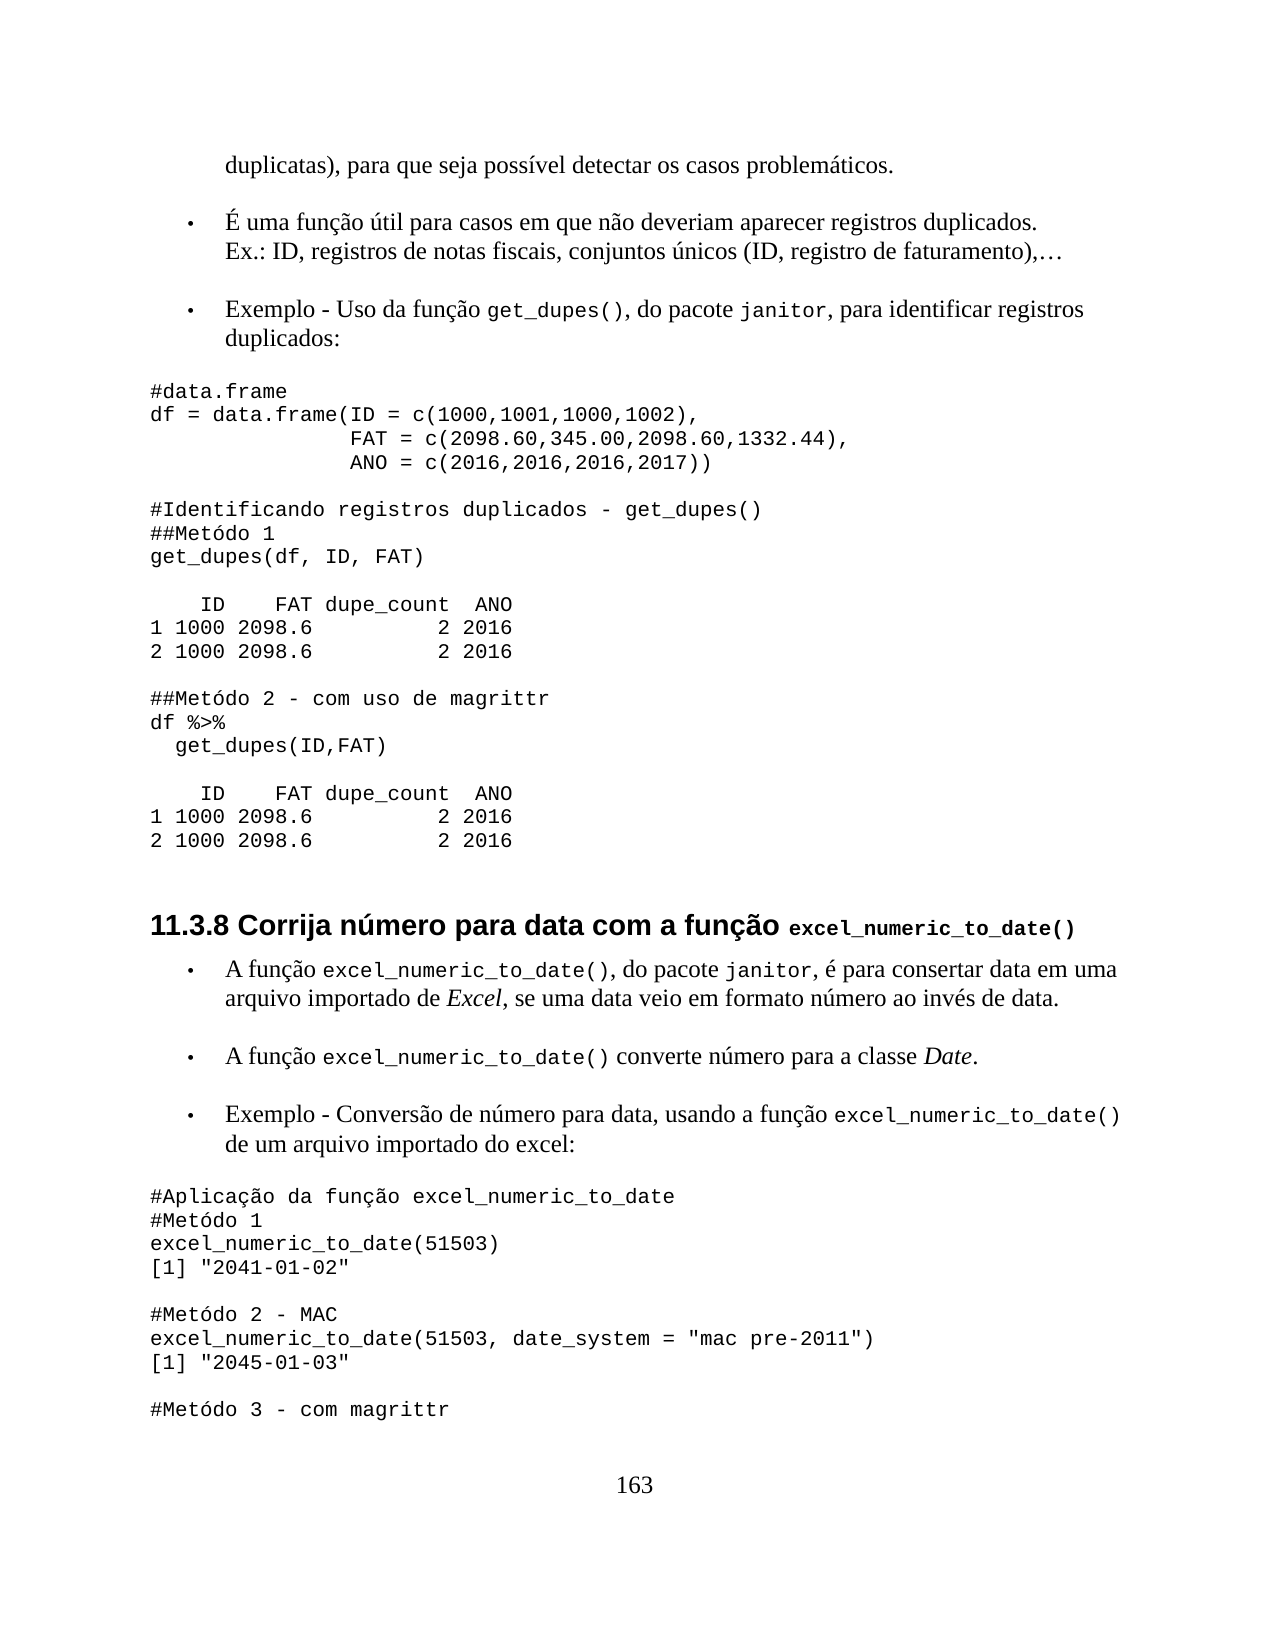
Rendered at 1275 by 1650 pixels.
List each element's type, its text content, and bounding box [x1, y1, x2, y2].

text #Metódo 1 [150, 1210, 1125, 1233]
text excel_numeric_to_date(51503) [150, 1233, 1125, 1257]
text ID FAT dupe_count ANO [150, 783, 1125, 806]
text get_dupes(df, ID, FAT) [150, 546, 1125, 570]
text get_dupes(ID,FAT) [150, 736, 1125, 759]
list É uma função útil para casos em que não deveriam aparecer registros duplicados. Ex.: ID, registros de notas fiscais, conjuntos únicos (ID, registro de faturamento),… [187, 207, 1125, 294]
text df %>% [150, 712, 1125, 736]
text df = data.frame(ID = c(1000,1001,1000,1002), [150, 404, 1125, 428]
text #Identificando registros duplicados - get_dupes() [150, 499, 1125, 523]
text excel_numeric_to_date(51503, date_system = "mac pre-2011") [150, 1328, 1125, 1352]
text 1 1000 2098.6 2 2016 [150, 617, 1125, 641]
list Exemplo - Uso da função get_dupes(), do pacote janitor, para identificar registros duplicados: [187, 294, 1125, 381]
text FAT = c(2098.60,345.00,2098.60,1332.44), [150, 428, 1125, 452]
text ID FAT dupe_count ANO [150, 594, 1125, 617]
text 1 1000 2098.6 2 2016 [150, 806, 1125, 830]
text 2 1000 2098.6 2 2016 [150, 641, 1125, 664]
list Exemplo - Conversão de número para data, usando a função excel_numeric_to_date() de um arquivo importado do excel: [187, 1099, 1125, 1186]
text ##Metódo 2 - com uso de magrittr [150, 688, 1125, 712]
subtitle 11.3.8 Corrija número para data com a função excel_numeric_to_date() [150, 907, 1125, 941]
list A função excel_numeric_to_date(), do pacote janitor, é para consertar data em uma arquivo importado de Excel, se uma data veio em formato número ao invés de data. [187, 954, 1125, 1041]
text #data.frame [150, 381, 1125, 404]
text 2 1000 2098.6 2 2016 [150, 830, 1125, 854]
list duplicatas), para que seja possível detectar os casos problemáticos. [187, 150, 1125, 207]
list A função excel_numeric_to_date() converte número para a classe Date. [187, 1041, 1125, 1099]
text [1] "2045-01-03" [150, 1352, 1125, 1375]
text [1] "2041-01-02" [150, 1257, 1125, 1281]
text #Aplicação da função excel_numeric_to_date [150, 1186, 1125, 1210]
text #Metódo 2 - MAC [150, 1304, 1125, 1328]
text ##Metódo 1 [150, 523, 1125, 546]
text #Metódo 3 - com magrittr [150, 1399, 1125, 1423]
text ANO = c(2016,2016,2016,2017)) [150, 452, 1125, 475]
